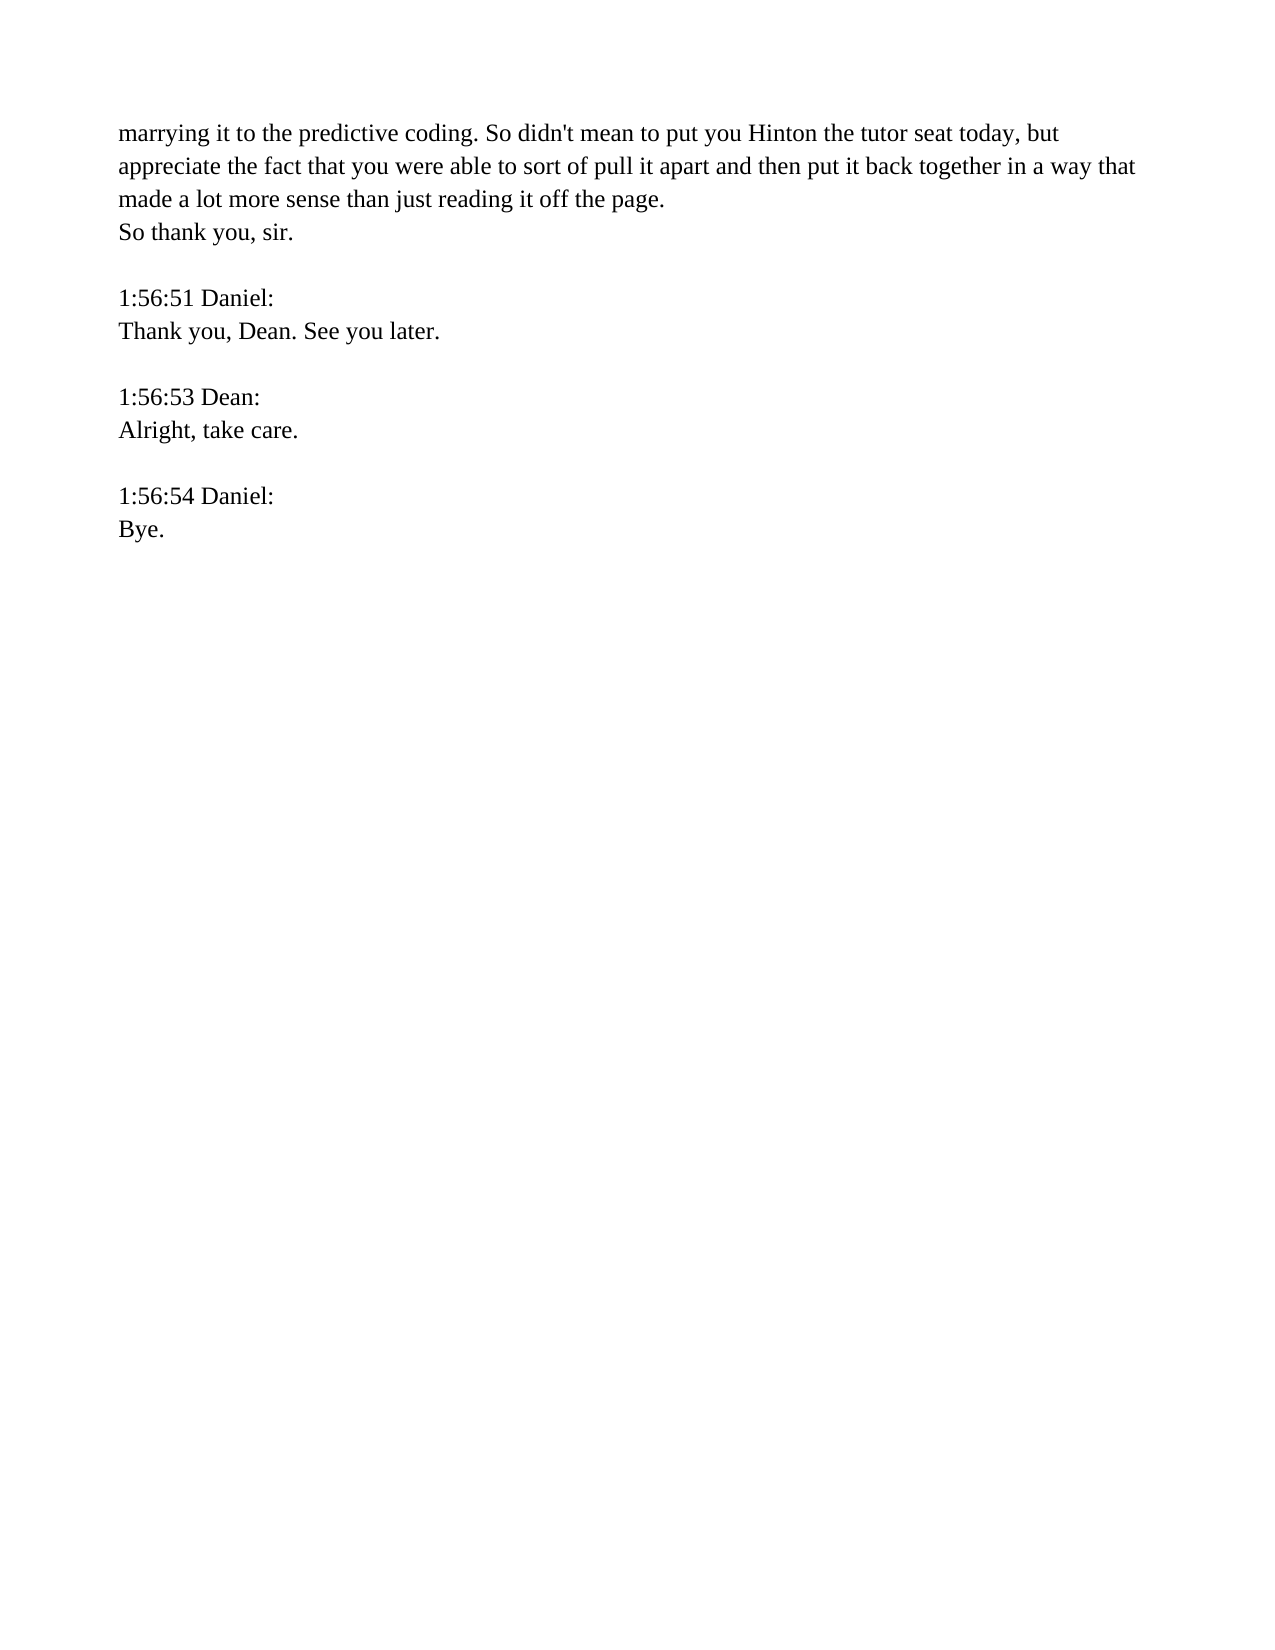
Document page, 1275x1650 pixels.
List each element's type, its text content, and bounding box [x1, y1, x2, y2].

text Bye. [118, 514, 1157, 543]
text 1:56:51 Daniel: [118, 283, 1157, 312]
text So thank you, sir. [118, 217, 1157, 246]
text Thank you, Dean. See you later. [118, 316, 1157, 345]
text 1:56:54 Daniel: [118, 481, 1157, 510]
text Alright, take care. [118, 415, 1157, 444]
text marrying it to the predictive coding. So didn't mean to put you Hinton the tutor seat today, but appreciate the fact that you were able to sort of pull it apart and then put it back together in a way that made a lot more sense than just reading it off the page. [118, 118, 1157, 213]
text 1:56:53 Dean: [118, 382, 1157, 411]
